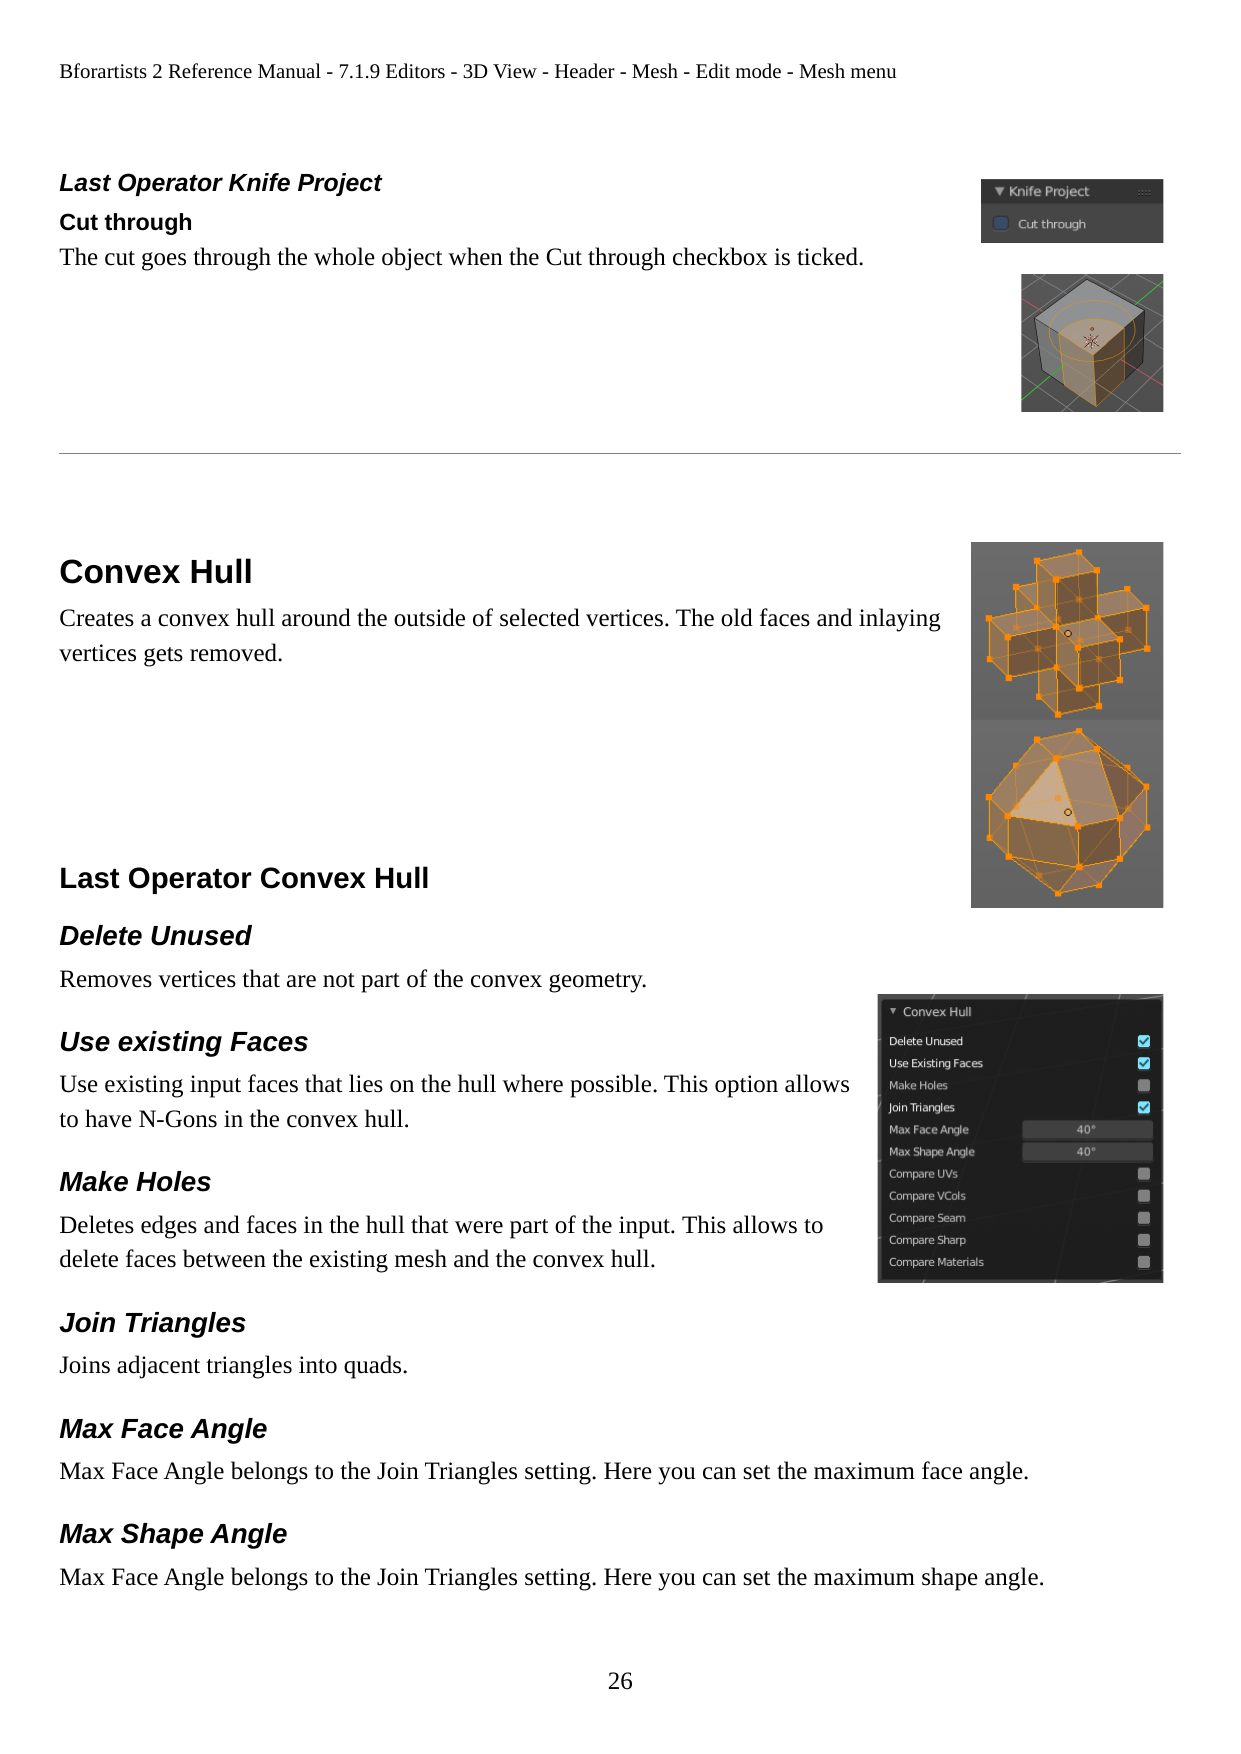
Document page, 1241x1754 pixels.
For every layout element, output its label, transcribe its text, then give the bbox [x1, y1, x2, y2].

subtitle Delete Unused [59, 919, 1181, 951]
subtitle Last Operator Knife Project [59, 168, 1181, 196]
subtitle Cut through [59, 209, 981, 236]
text Joins adjacent triangles into quads. [59, 1350, 1181, 1379]
subtitle Max Face Angle [59, 1412, 1181, 1444]
picture [877, 994, 1164, 1283]
subtitle Use existing Faces [59, 1025, 877, 1057]
picture [981, 179, 1164, 243]
subtitle Make Holes [59, 1166, 877, 1197]
text Creates a convex hull around the outside of selected vertices. The old faces and inlaying vertices gets removed. [59, 603, 971, 667]
text Deletes edges and faces in the hull that were part of the input. This allows to delete faces between the existing mesh and the convex hull. [59, 1210, 877, 1273]
text The cut goes through the whole object when the Cut through checkbox is ticked. [59, 242, 1181, 271]
text Max Face Angle belongs to the Join Triangles setting. Here you can set the maximum shape angle. [59, 1562, 1181, 1591]
picture [971, 542, 1164, 908]
picture [1021, 274, 1164, 412]
subtitle Convex Hull [59, 552, 971, 591]
subtitle [1164, 1166, 1181, 1197]
subtitle Join Triangles [59, 1306, 1181, 1338]
subtitle Max Shape Angle [59, 1518, 1181, 1550]
text Max Face Angle belongs to the Join Triangles setting. Here you can set the maximum face angle. [59, 1456, 1181, 1485]
subtitle [1164, 552, 1181, 591]
text Use existing input faces that lies on the hull where possible. This option allows to have N-Gons in the convex hull. [59, 1069, 877, 1133]
subtitle [1164, 209, 1181, 236]
text Removes vertices that are not part of the convex geometry. [59, 964, 1181, 992]
subtitle [1164, 1025, 1181, 1057]
subtitle [1164, 861, 1181, 894]
subtitle Last Operator Convex Hull [59, 861, 971, 894]
